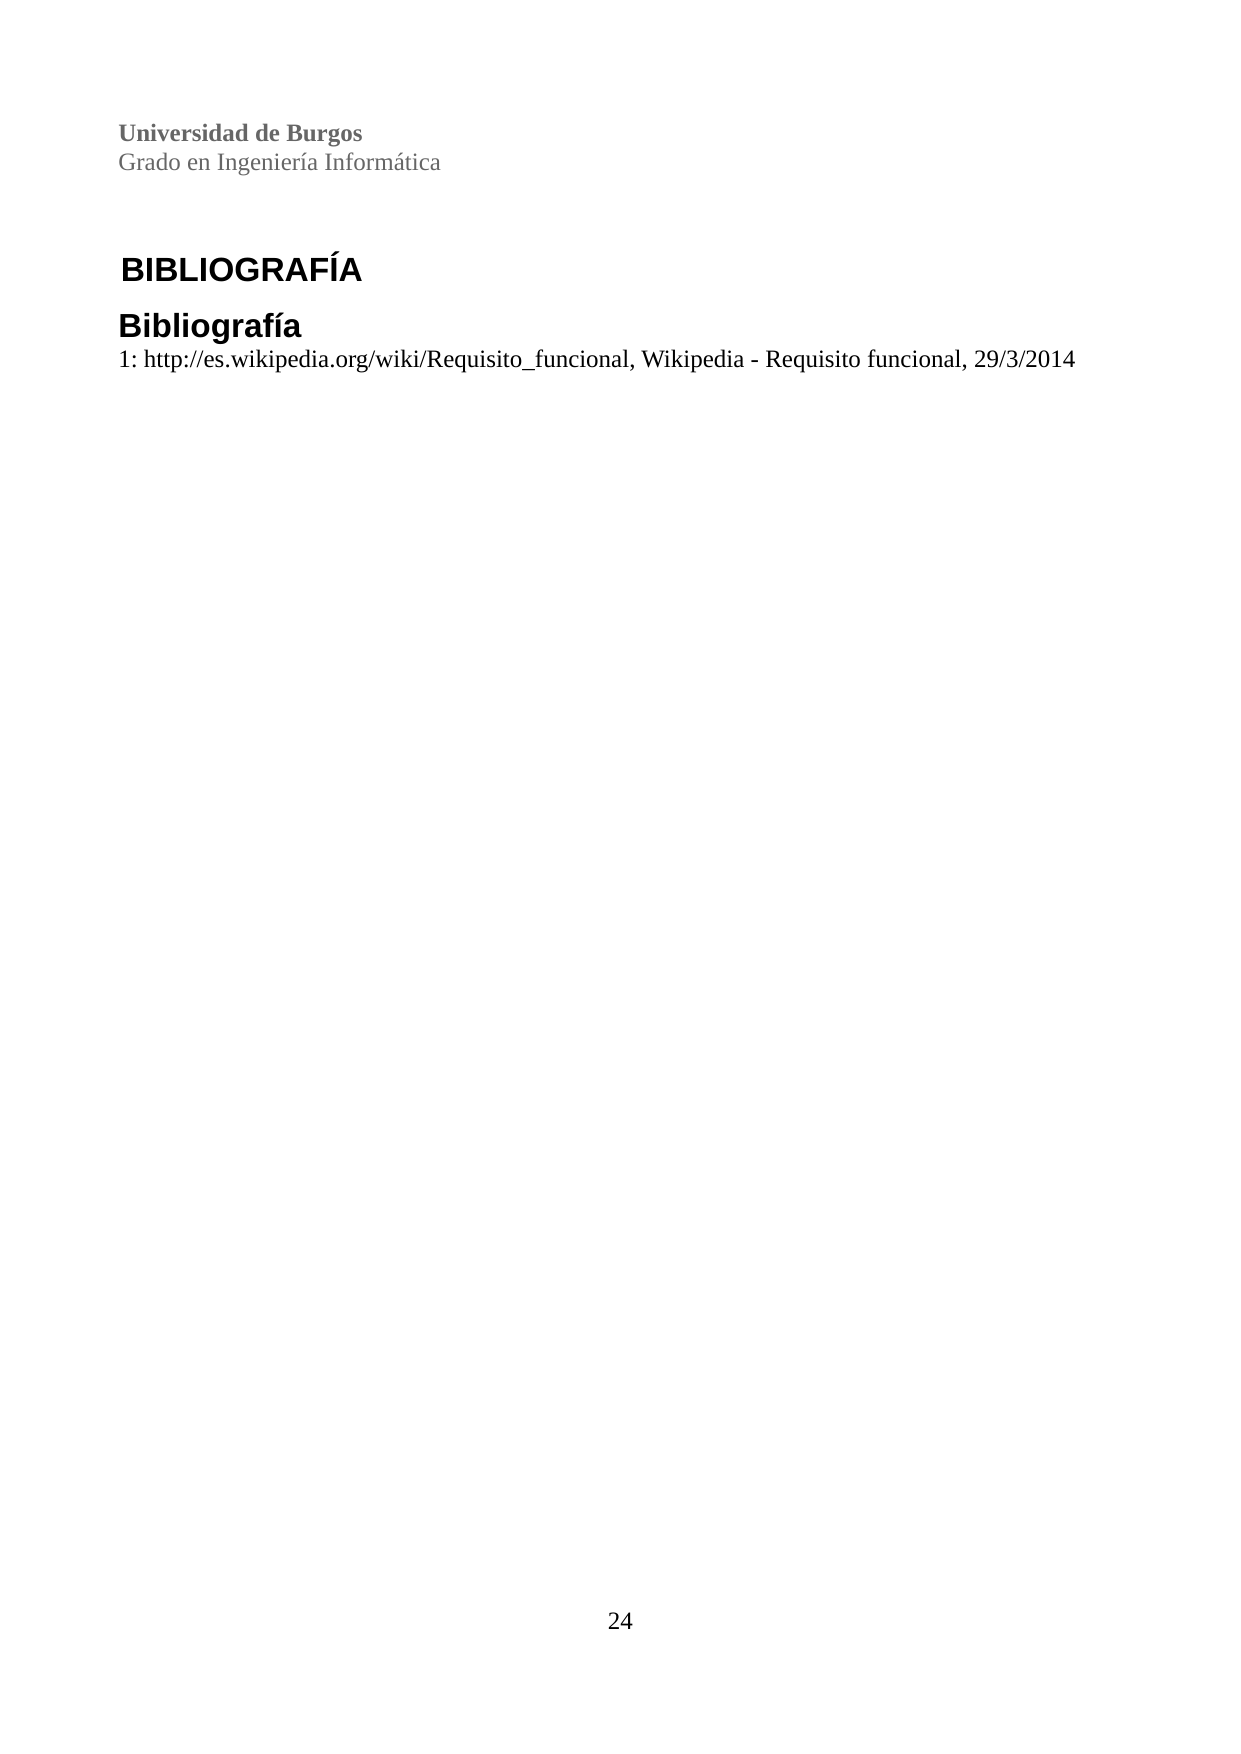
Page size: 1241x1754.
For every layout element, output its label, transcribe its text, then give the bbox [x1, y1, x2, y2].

subtitle Bibliografía [118, 306, 1122, 344]
subtitle BIBLIOGRAFÍA [121, 234, 1122, 294]
text 1: http://es.wikipedia.org/wiki/Requisito_funcional, Wikipedia - Requisito funcional, 29/3/2014 [118, 344, 1122, 373]
